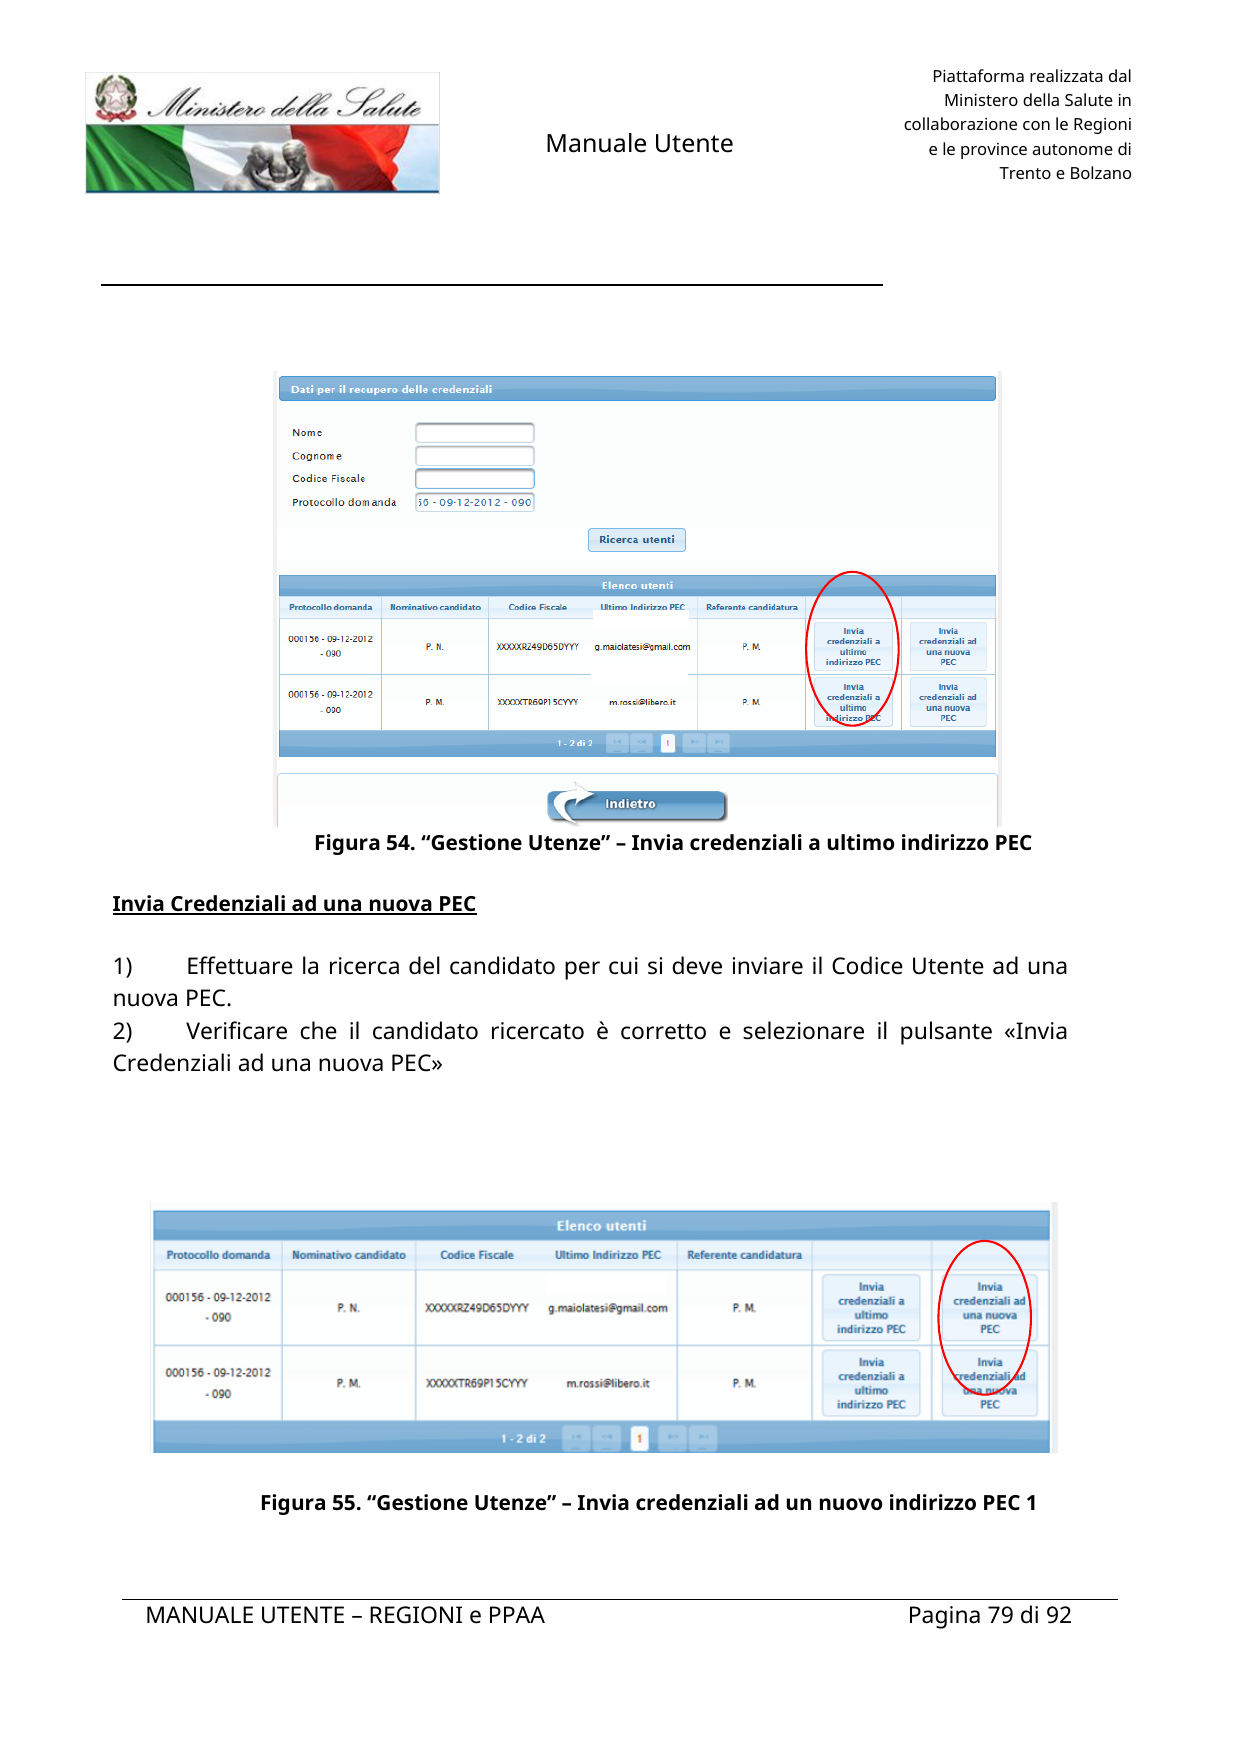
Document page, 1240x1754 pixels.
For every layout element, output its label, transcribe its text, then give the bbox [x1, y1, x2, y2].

list Verificare che il candidato ricercato è corretto e selezionare il pulsante «Invia Credenziali ad una nuova PEC» [112, 1015, 1069, 1078]
text Figura 55. “Gestione Utenze” – Invia credenziali ad un nuovo indirizzo PEC 1 [187, 1488, 1078, 1516]
list Effettuare la ricerca del candidato per cui si deve inviare il Codice Utente ad una nuova PEC. [112, 950, 1069, 1013]
text Figura 54. “Gestione Utenze” – Invia credenziali a ultimo indirizzo PEC [187, 828, 1078, 857]
text Invia Credenziali ad una nuova PEC [112, 889, 1078, 918]
